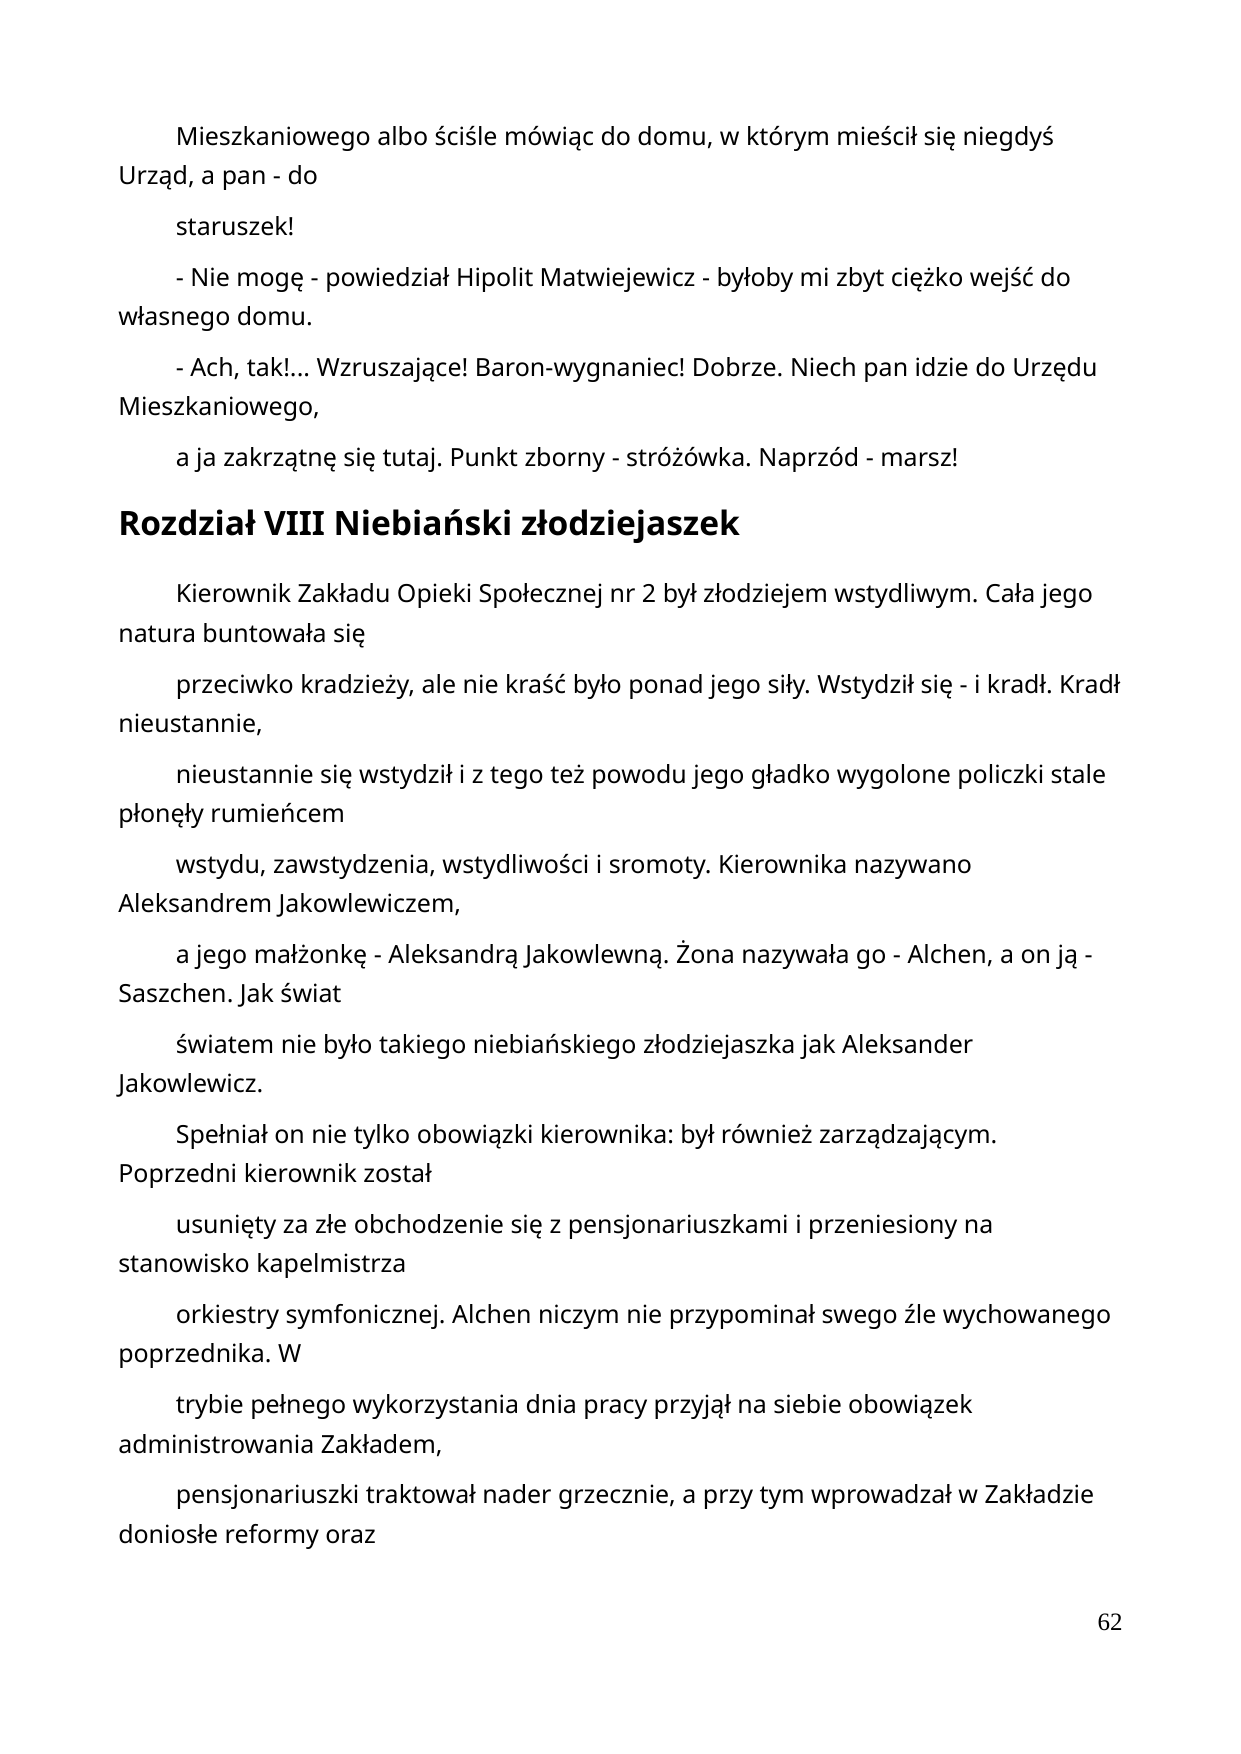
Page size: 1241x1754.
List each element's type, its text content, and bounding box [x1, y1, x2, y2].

text a jego małżonkę - Aleksandrą Jakowlewną. Żona nazywała go - Alchen, a on ją - Saszchen. Jak świat [118, 937, 1122, 1010]
text orkiestry symfonicznej. Alchen niczym nie przypominał swego źle wychowanego poprzednika. W [118, 1297, 1122, 1370]
text wstydu, zawstydzenia, wstydliwości i sromoty. Kierownika nazywano Aleksandrem Jakowlewiczem, [118, 846, 1122, 920]
text Kierownik Zakładu Opieki Społecznej nr 2 był złodziejem wstydliwym. Cała jego natura buntowała się [118, 576, 1122, 649]
text a ja zakrzątnę się tutaj. Punkt zborny - stróżówka. Naprzód - marsz! [118, 439, 1122, 473]
text usunięty za złe obchodzenie się z pensjonariuszkami i przeniesiony na stanowisko kapelmistrza [118, 1207, 1122, 1280]
text staruszek! [118, 208, 1122, 242]
text pensjonariuszki traktował nader grzecznie, a przy tym wprowadzał w Zakładzie doniosłe reformy oraz [118, 1477, 1122, 1550]
subtitle Rozdział VIII Niebiański złodziejaszek [118, 499, 1122, 545]
text - Ach, tak!... Wzruszające! Baron-wygnaniec! Dobrze. Niech pan idzie do Urzędu Mieszkaniowego, [118, 349, 1122, 422]
text trybie pełnego wykorzystania dnia pracy przyjął na siebie obowiązek administrowania Zakładem, [118, 1387, 1122, 1460]
text nieustannie się wstydził i z tego też powodu jego gładko wygolone policzki stale płonęły rumieńcem [118, 756, 1122, 829]
text Mieszkaniowego albo ściśle mówiąc do domu, w którym mieścił się niegdyś Urząd, a pan - do [118, 118, 1122, 191]
text przeciwko kradzieży, ale nie kraść było ponad jego siły. Wstydził się - i kradł. Kradł nieustannie, [118, 666, 1122, 739]
text Spełniał on nie tylko obowiązki kierownika: był również zarządzającym. Poprzedni kierownik został [118, 1117, 1122, 1190]
text - Nie mogę - powiedział Hipolit Matwiejewicz - byłoby mi zbyt ciężko wejść do własnego domu. [118, 259, 1122, 332]
text światem nie było takiego niebiańskiego złodziejaszka jak Aleksander Jakowlewicz. [118, 1027, 1122, 1100]
